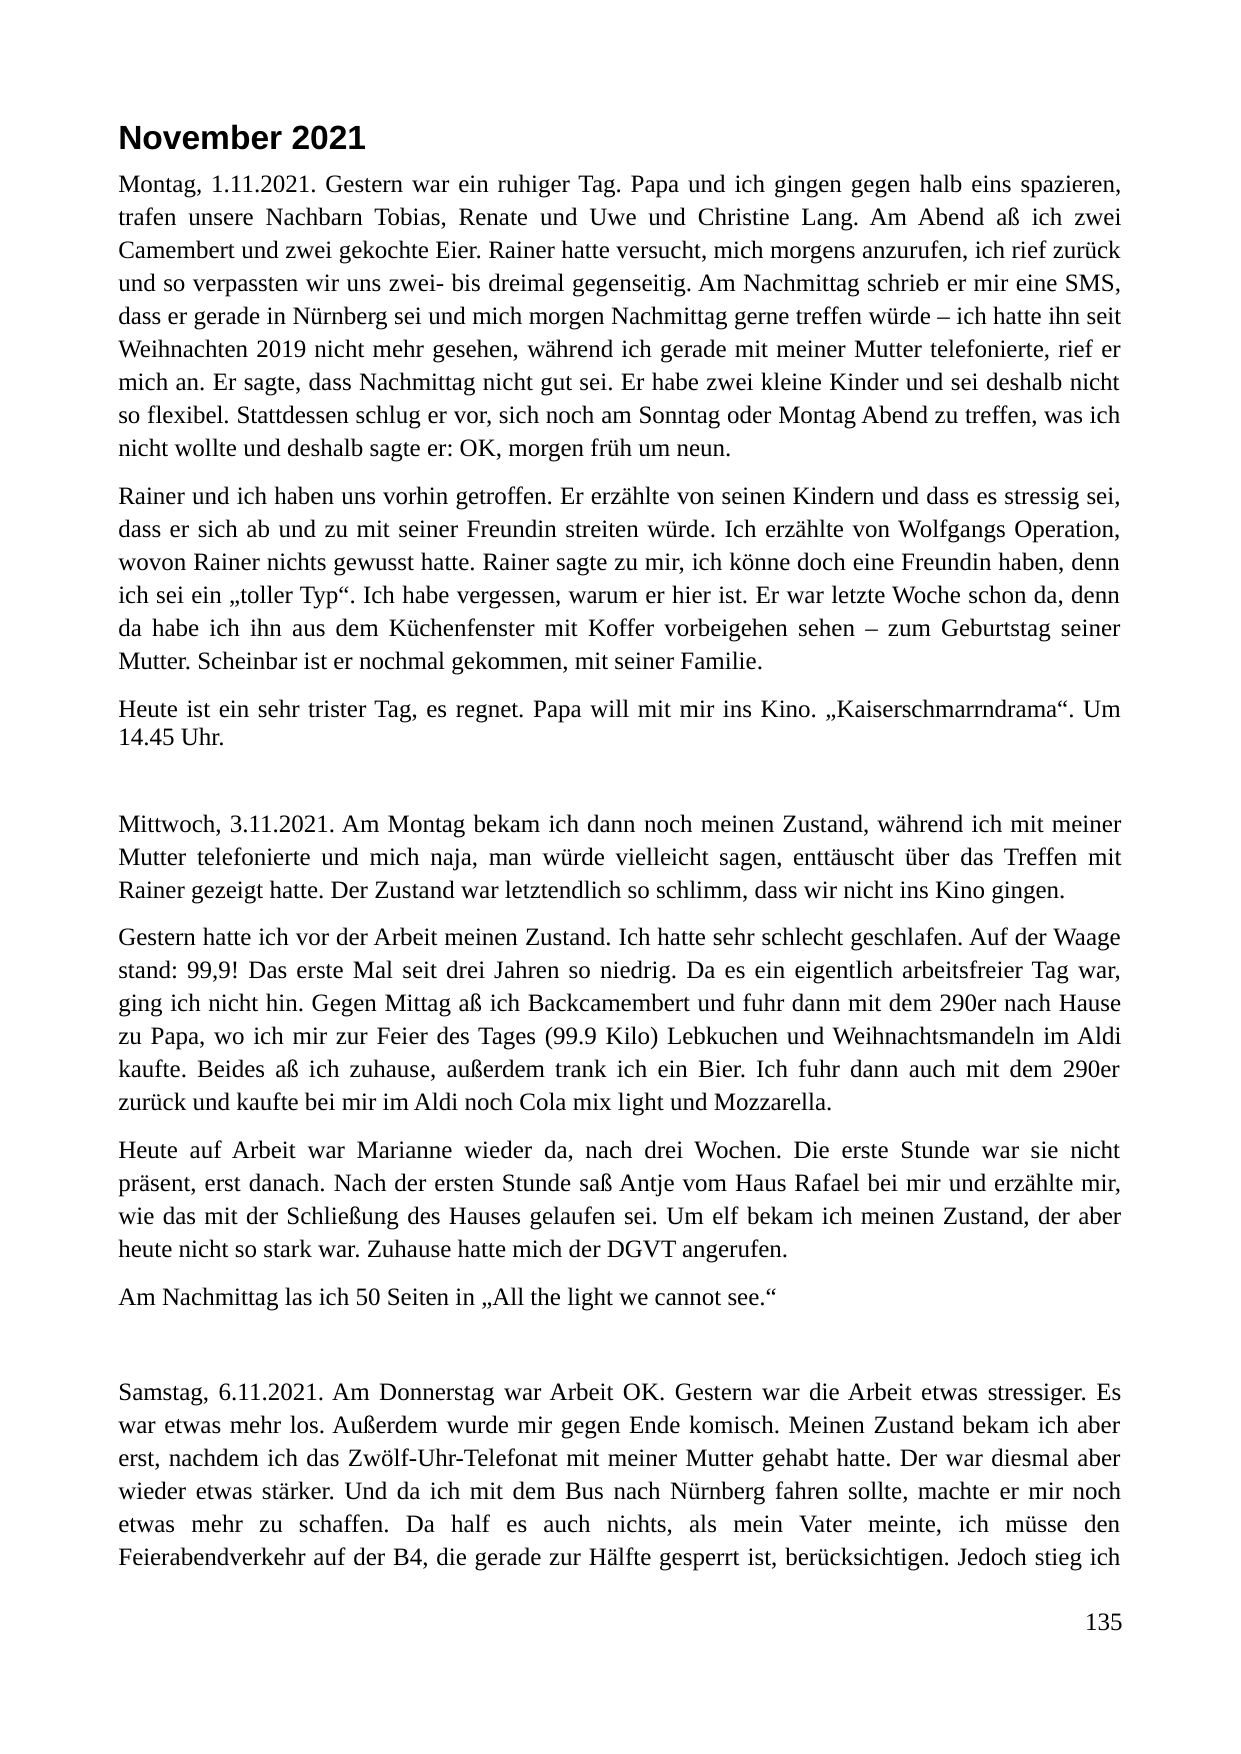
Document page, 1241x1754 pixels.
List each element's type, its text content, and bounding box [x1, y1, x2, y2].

text Samstag, 6.11.2021. Am Donnerstag war Arbeit OK. Gestern war die Arbeit etwas stressiger. Es war etwas mehr los. Außerdem wurde mir gegen Ende komisch. Meinen Zustand bekam ich aber erst, nachdem ich das Zwölf-Uhr-Telefonat mit meiner Mutter gehabt hatte. Der war diesmal aber wieder etwas stärker. Und da ich mit dem Bus nach Nürnberg fahren sollte, machte er mir noch etwas mehr zu schaffen. Da half es auch nichts, als mein Vater meinte, ich müsse den Feierabendverkehr auf der B4, die gerade zur Hälfte gesperrt ist, berücksichtigen. Jedoch stieg ich [118, 1377, 1122, 1571]
text Heute ist ein sehr trister Tag, es regnet. Papa will mit mir ins Kino. „Kaiserschmarrndrama“. Um 14.45 Uhr. [118, 694, 1122, 751]
text Rainer und ich haben uns vorhin getroffen. Er erzählte von seinen Kindern und dass es stressig sei, dass er sich ab und zu mit seiner Freundin streiten würde. Ich erzählte von Wolfgangs Operation, wovon Rainer nichts gewusst hatte. Rainer sagte zu mir, ich könne doch eine Freundin haben, denn ich sei ein „toller Typ“. Ich habe vergessen, warum er hier ist. Er war letzte Woche schon da, denn da habe ich ihn aus dem Küchenfenster mit Koffer vorbeigehen sehen – zum Geburtstag seiner Mutter. Scheinbar ist er nochmal gekommen, mit seiner Familie. [118, 481, 1122, 675]
text Heute auf Arbeit war Marianne wieder da, nach drei Wochen. Die erste Stunde war sie nicht präsent, erst danach. Nach der ersten Stunde saß Antje vom Haus Rafael bei mir und erzählte mir, wie das mit der Schließung des Hauses gelaufen sei. Um elf bekam ich meinen Zustand, der aber heute nicht so stark war. Zuhause hatte mich der DGVT angerufen. [118, 1135, 1122, 1263]
text Mittwoch, 3.11.2021. Am Montag bekam ich dann noch meinen Zustand, während ich mit meiner Mutter telefonierte und mich naja, man würde vielleicht sagen, enttäuscht über das Treffen mit Rainer gezeigt hatte. Der Zustand war letztendlich so schlimm, dass wir nicht ins Kino gingen. [118, 809, 1122, 903]
text Gestern hatte ich vor der Arbeit meinen Zustand. Ich hatte sehr schlecht geschlafen. Auf der Waage stand: 99,9! Das erste Mal seit drei Jahren so niedrig. Da es ein eigentlich arbeitsfreier Tag war, ging ich nicht hin. Gegen Mittag aß ich Backcamembert und fuhr dann mit dem 290er nach Hause zu Papa, wo ich mir zur Feier des Tages (99.9 Kilo) Lebkuchen und Weihnachtsmandeln im Aldi kaufte. Beides aß ich zuhause, außerdem trank ich ein Bier. Ich fuhr dann auch mit dem 290er zurück und kaufte bei mir im Aldi noch Cola mix light und Mozzarella. [118, 922, 1122, 1116]
text Montag, 1.11.2021. Gestern war ein ruhiger Tag. Papa und ich gingen gegen halb eins spazieren, trafen unsere Nachbarn Tobias, Renate und Uwe und Christine Lang. Am Abend aß ich zwei Camembert und zwei gekochte Eier. Rainer hatte versucht, mich morgens anzurufen, ich rief zurück und so verpassten wir uns zwei- bis dreimal gegenseitig. Am Nachmittag schrieb er mir eine SMS, dass er gerade in Nürnberg sei und mich morgen Nachmittag gerne treffen würde – ich hatte ihn seit Weihnachten 2019 nicht mehr gesehen, während ich gerade mit meiner Mutter telefonierte, rief er mich an. Er sagte, dass Nachmittag nicht gut sei. Er habe zwei kleine Kinder und sei deshalb nicht so flexibel. Stattdessen schlug er vor, sich noch am Sonntag oder Montag Abend zu treffen, was ich nicht wollte und deshalb sagte er: OK, morgen früh um neun. [118, 169, 1122, 462]
text Am Nachmittag las ich 50 Seiten in „All the light we cannot see.“ [118, 1282, 1122, 1311]
subtitle November 2021 [118, 118, 1122, 157]
